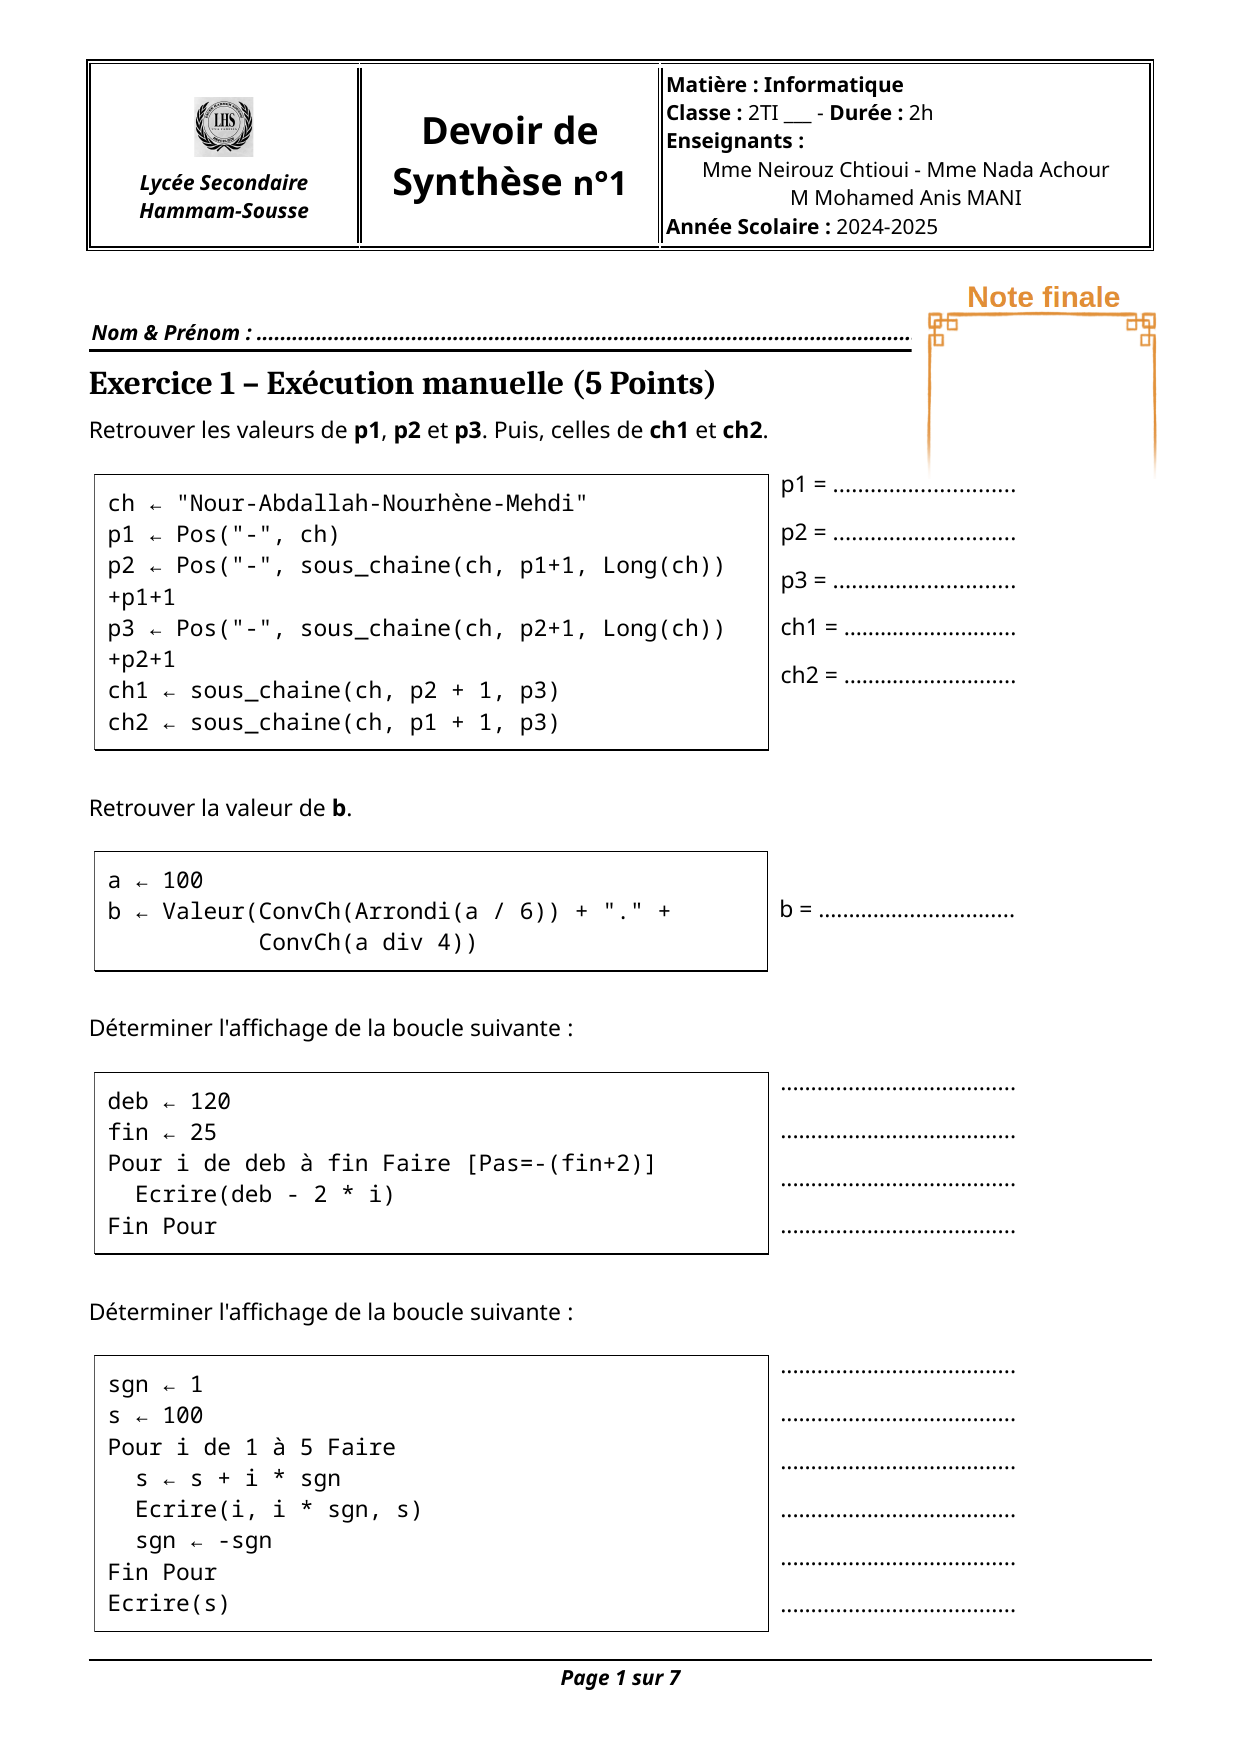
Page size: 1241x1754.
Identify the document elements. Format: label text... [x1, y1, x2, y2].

table_header [775, 1338, 1152, 1649]
table_header ch ← "Nour-Abdallah-Nourhène-Mehdi" p1 ← Pos("-", ch) p2 ← Pos("-", sous_chaine(ch, p1+1, Long(ch))+p1+1 p3 ← Pos("-", sous_chaine(ch, p2+1, Long(ch))+p2+1 ch1 ← sous_chaine(ch, p2 + 1, p3) ch2 ← sous_chaine(ch, p1 + 1, p3) [89, 456, 775, 768]
table_header deb ← 120 fin ← 25 Pour i de deb à fin Faire [Pas=-(fin+2)] Ecrire(deb - 2 * i) Fin Pour [89, 1054, 775, 1272]
table_header sgn ← 1 s ← 100 Pour i de 1 à 5 Faire s ← s + i * sgn Ecrire(i, i * sgn, s) sgn ← -sgn Fin Pour Ecrire(s) [89, 1338, 775, 1649]
table_header b = [773, 833, 1152, 989]
table_header a ← 100 b ← Valeur(ConvCh(Arrondi(a / 6)) + "." + ConvCh(a div 4)) [89, 833, 773, 989]
table_header p1 = p2 = p3 = ch1 = ch2 = [775, 456, 1152, 768]
text Déterminer l'affichage de la boucle suivante : [88, 1012, 1152, 1043]
text Déterminer l'affichage de la boucle suivante : [88, 1296, 1152, 1327]
text Retrouver les valeurs de p1, p2 et p3. Puis, celles de ch1 et ch2. [88, 414, 911, 446]
text Retrouver la valeur de b. [88, 791, 1152, 823]
subtitle Exercice 1 – Exécution manuelle (5 Points) [88, 364, 911, 402]
picture [911, 271, 1171, 479]
table_header [775, 1054, 1152, 1272]
